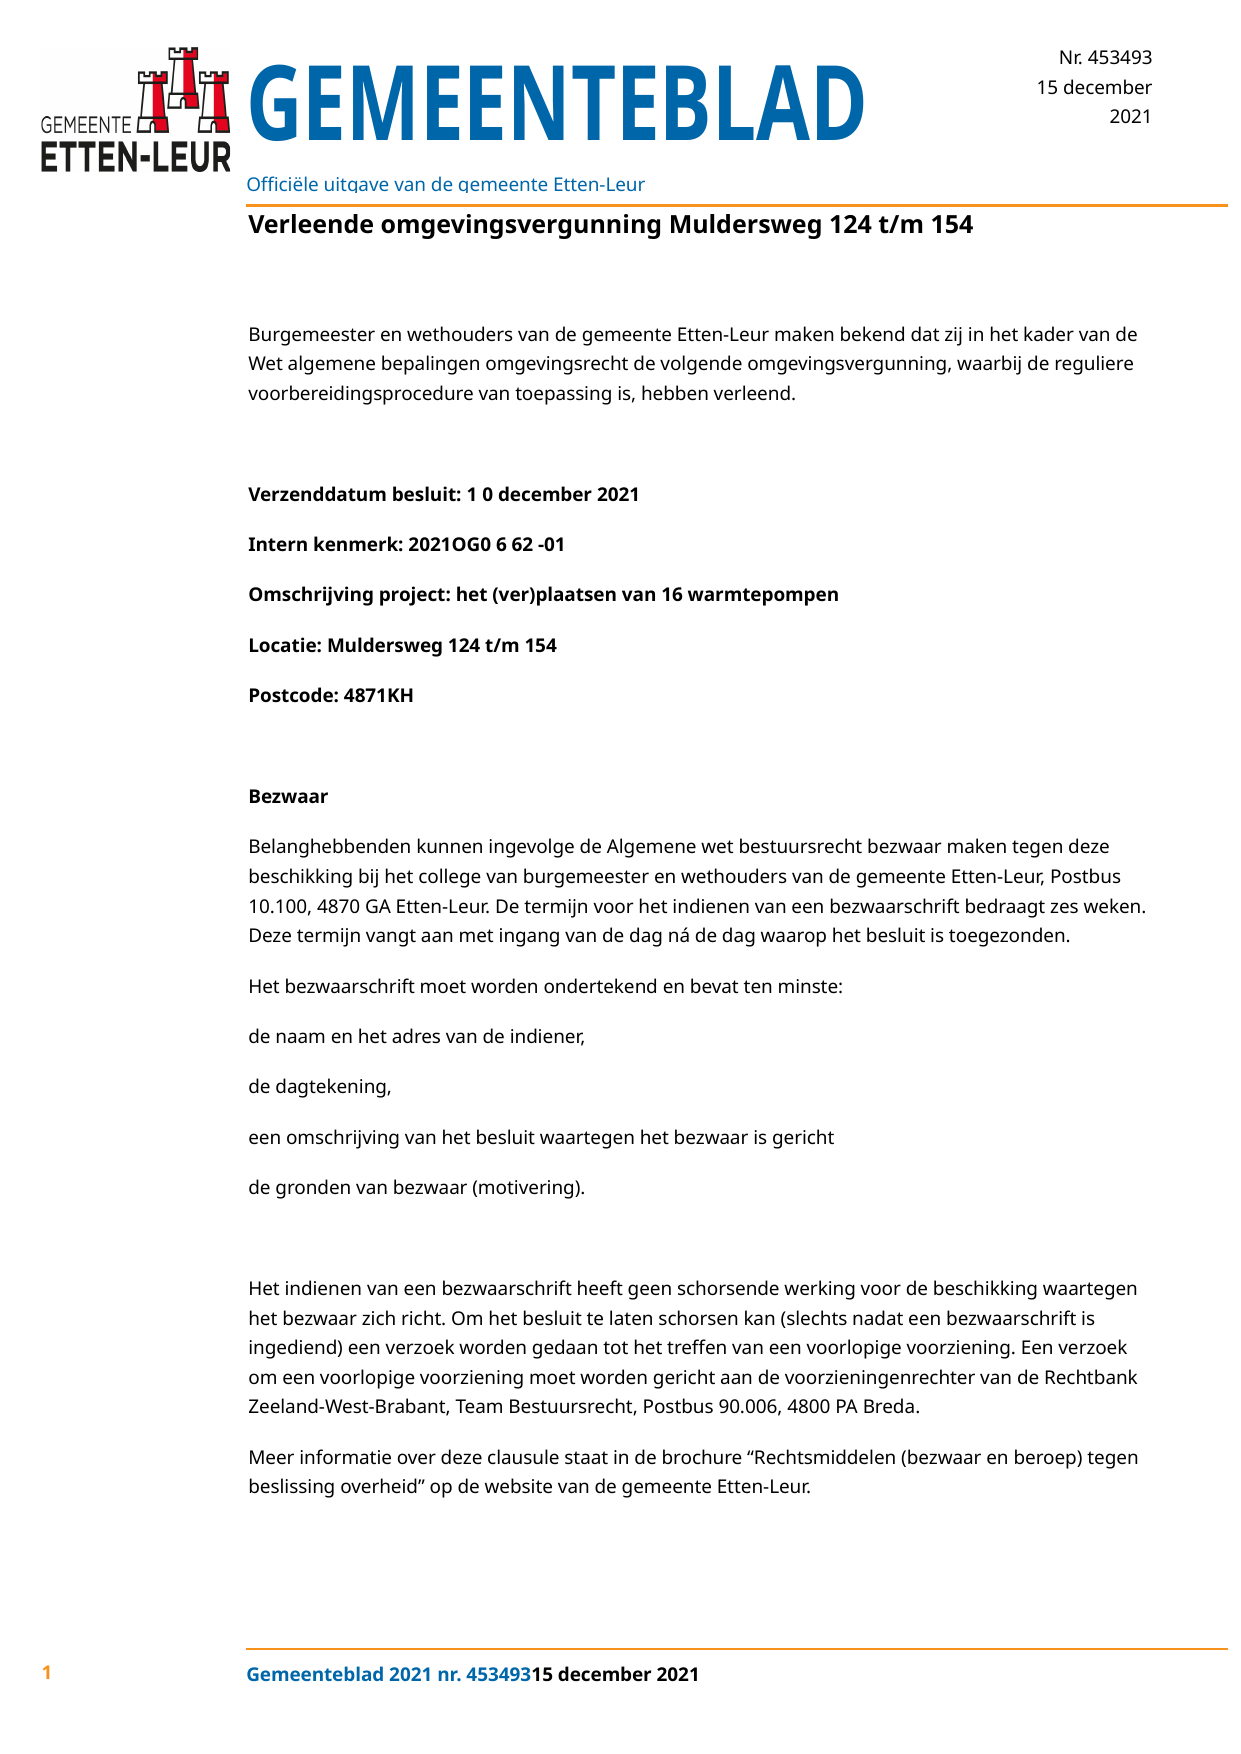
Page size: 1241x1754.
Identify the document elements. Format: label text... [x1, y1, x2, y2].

text Postcode: 4871KH [248, 682, 1152, 708]
text Meer informatie over deze clausule staat in de brochure “Rechtsmiddelen (bezwaar en beroep) tegen beslissing overheid” op de website van de gemeente Etten-Leur. [248, 1444, 1152, 1499]
text Verzenddatum besluit: 1 0 december 2021 [248, 481, 1152, 506]
text Intern kenmerk: 2021OG0 6 62 -01 [248, 531, 1152, 557]
text de gronden van bezwaar (motivering). [248, 1174, 1152, 1200]
text Het bezwaarschrift moet worden ondertekend en bevat ten minste: [248, 973, 1152, 998]
text Locatie: Muldersweg 124 t/m 154 [248, 632, 1152, 658]
text Burgemeester en wethouders van de gemeente Etten-Leur maken bekend dat zij in het kader van de Wet algemene bepalingen omgevingsrecht de volgende omgevingsvergunning, waarbij de reguliere voorbereidingsprocedure van toepassing is, hebben verleend. [248, 321, 1152, 406]
text de naam en het adres van de indiener, [248, 1023, 1152, 1049]
text Bezwaar [248, 783, 1152, 809]
text Belanghebbenden kunnen ingevolge de Algemene wet bestuursrecht bezwaar maken tegen deze beschikking bij het college van burgemeester en wethouders van de gemeente Etten-Leur, Postbus 10.100, 4870 GA Etten-Leur. De termijn voor het indienen van een bezwaarschrift bedraagt zes weken. Deze termijn vangt aan met ingang van de dag ná de dag waarop het besluit is toegezonden. [248, 834, 1152, 948]
text Het indienen van een bezwaarschrift heeft geen schorsende werking voor de beschikking waartegen het bezwaar zich richt. Om het besluit te laten schorsen kan (slechts nadat een bezwaarschrift is ingediend) een verzoek worden gedaan tot het treffen van een voorlopige voorziening. Een verzoek om een voorlopige voorziening moet worden gericht aan de voorzieningenrechter van de Rechtbank Zeeland-West-Brabant, Team Bestuursrecht, Postbus 90.006, 4800 PA Breda. [248, 1275, 1152, 1419]
text de dagtekening, [248, 1074, 1152, 1099]
picture [41, 47, 231, 172]
text Verleende omgevingsvergunning Muldersweg 124 t/m 154 [248, 207, 1152, 241]
text Omschrijving project: het (ver)plaatsen van 16 warmtepompen [248, 582, 1152, 607]
text een omschrijving van het besluit waartegen het bezwaar is gericht [248, 1124, 1152, 1150]
